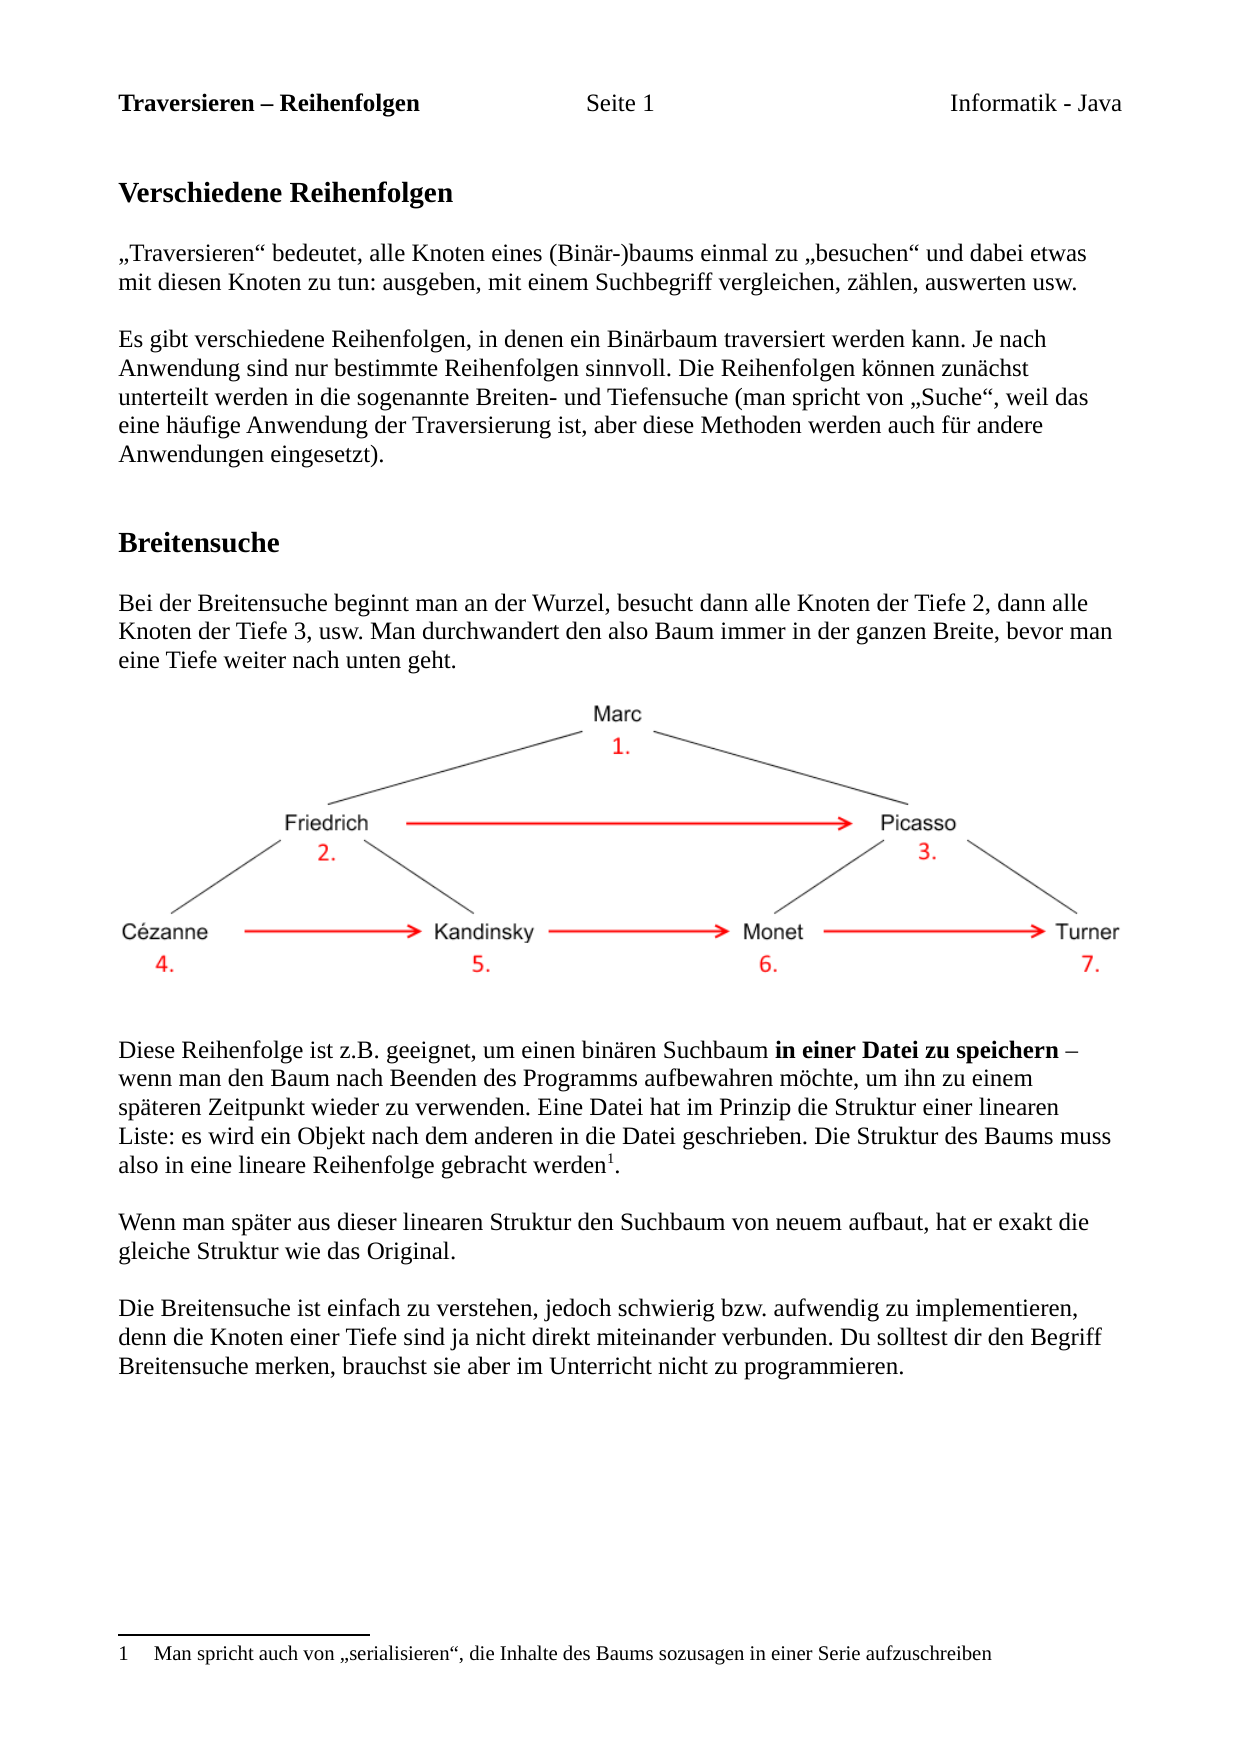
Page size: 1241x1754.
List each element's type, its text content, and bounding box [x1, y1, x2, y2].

picture [118, 702, 1123, 978]
text Es gibt verschiedene Reihenfolgen, in denen ein Binärbaum traversiert werden kann. Je nach Anwendung sind nur bestimmte Reihenfolgen sinnvoll. Die Reihenfolgen können zunächst unterteilt werden in die sogenannte Breiten- und Tiefensuche (man spricht von „Suche“, weil das eine häufige Anwendung der Traversierung ist, aber diese Methoden werden auch für andere Anwendungen eingesetzt). [118, 324, 1122, 468]
text Verschiedene Reihenfolgen [118, 176, 1122, 209]
text Die Breitensuche ist einfach zu verstehen, jedoch schwierig bzw. aufwendig zu implementieren, denn die Knoten einer Tiefe sind ja nicht direkt miteinander verbunden. Du solltest dir den Begriff Breitensuche merken, brauchst sie aber im Unterricht nicht zu programmieren. [118, 1293, 1122, 1380]
text „Traversieren“ bedeutet, alle Knoten eines (Binär-)baums einmal zu „besuchen“ und dabei etwas mit diesen Knoten zu tun: ausgeben, mit einem Suchbegriff vergleichen, zählen, auswerten usw. [118, 238, 1122, 295]
text Wenn man später aus dieser linearen Struktur den Suchbaum von neuem aufbaut, hat er exakt die gleiche Struktur wie das Original. [118, 1207, 1122, 1265]
text Bei der Breitensuche beginnt man an der Wurzel, besucht dann alle Knoten der Tiefe 2, dann alle Knoten der Tiefe 3, usw. Man durchwandert den also Baum immer in der ganzen Breite, bevor man eine Tiefe weiter nach unten geht. [118, 588, 1122, 674]
text Diese Reihenfolge ist z.B. geeignet, um einen binären Suchbaum in einer Datei zu speichern – wenn man den Baum nach Beenden des Programms aufbewahren möchte, um ihn zu einem späteren Zeitpunkt wieder zu verwenden. Eine Datei hat im Prinzip die Struktur einer linearen Liste: es wird ein Objekt nach dem anderen in die Datei geschrieben. Die Struktur des Baums muss also in eine lineare Reihenfolge gebracht werden. [118, 1035, 1122, 1178]
text Man spricht auch von „serialisieren“, die Inhalte des Baums sozusagen in einer Serie aufzuschreiben [118, 1641, 1122, 1665]
text Breitensuche [118, 525, 1122, 559]
